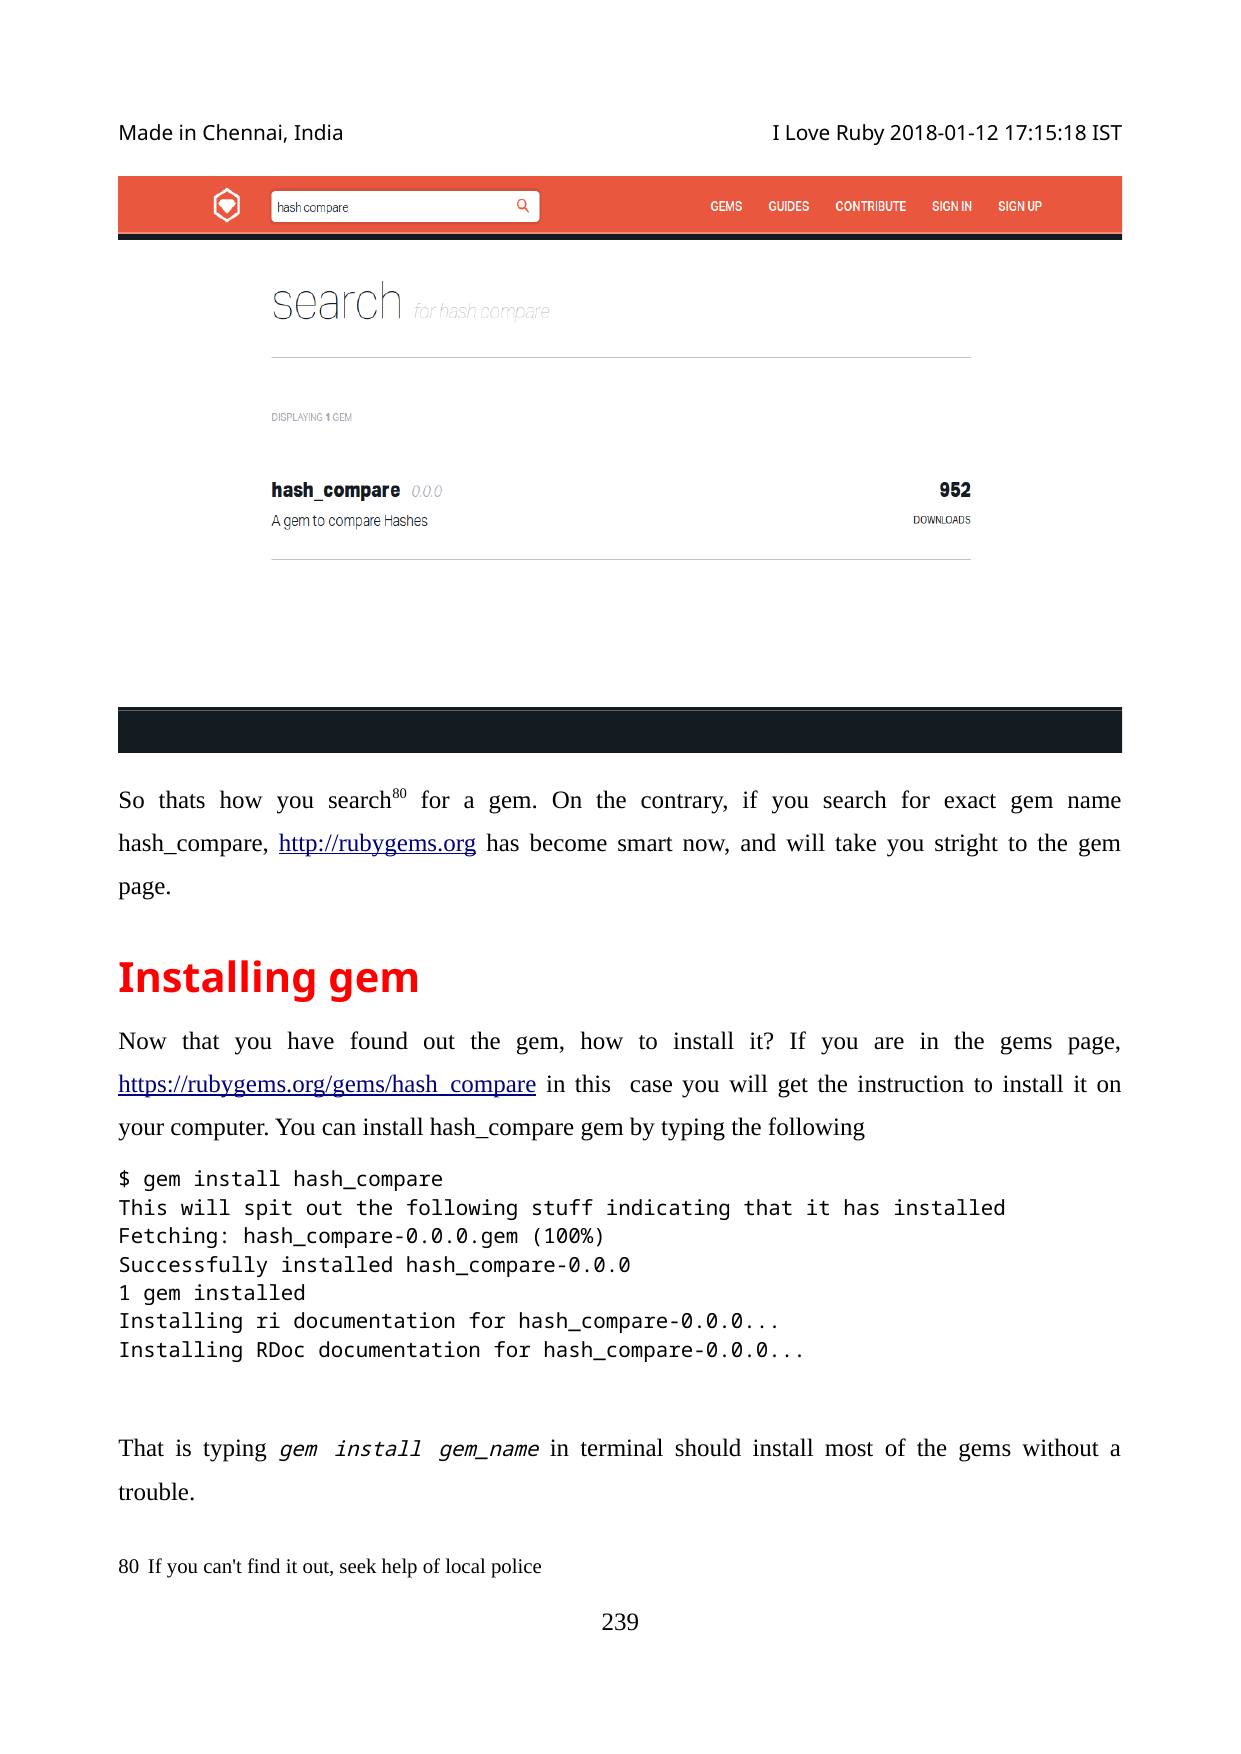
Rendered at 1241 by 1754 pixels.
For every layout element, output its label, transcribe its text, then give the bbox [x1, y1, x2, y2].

picture [118, 176, 1123, 753]
text Installing RDoc documentation for hash_compare-0.0.0... [118, 1335, 1122, 1363]
text Fetching: hash_compare-0.0.0.gem (100%) [118, 1221, 1122, 1250]
text That is typing gem install gem_name in terminal should install most of the gems without a trouble. [118, 1433, 1122, 1506]
text Installing ri documentation for hash_compare-0.0.0... [118, 1307, 1122, 1335]
text Successfully installed hash_compare-0.0.0 [118, 1250, 1122, 1278]
subtitle Installing gem [118, 948, 1122, 1005]
text 1 gem installed [118, 1278, 1122, 1307]
text Now that you have found out the gem, how to install it? If you are in the gems page, https://rubygems.org/gems/hash_compare in this case you will get the instruction to install it on your computer. You can install hash_compare gem by typing the following [118, 1026, 1122, 1141]
text $ gem install hash_compare [118, 1164, 1122, 1193]
text So thats how you search for a gem. On the contrary, if you search for exact gem name hash_compare, http://rubygems.org has become smart now, and will take you stright to the gem page. [118, 785, 1122, 900]
text If you can't find it out, seek help of local police [118, 1553, 1122, 1578]
text This will spit out the following stuff indicating that it has installed [118, 1193, 1122, 1221]
